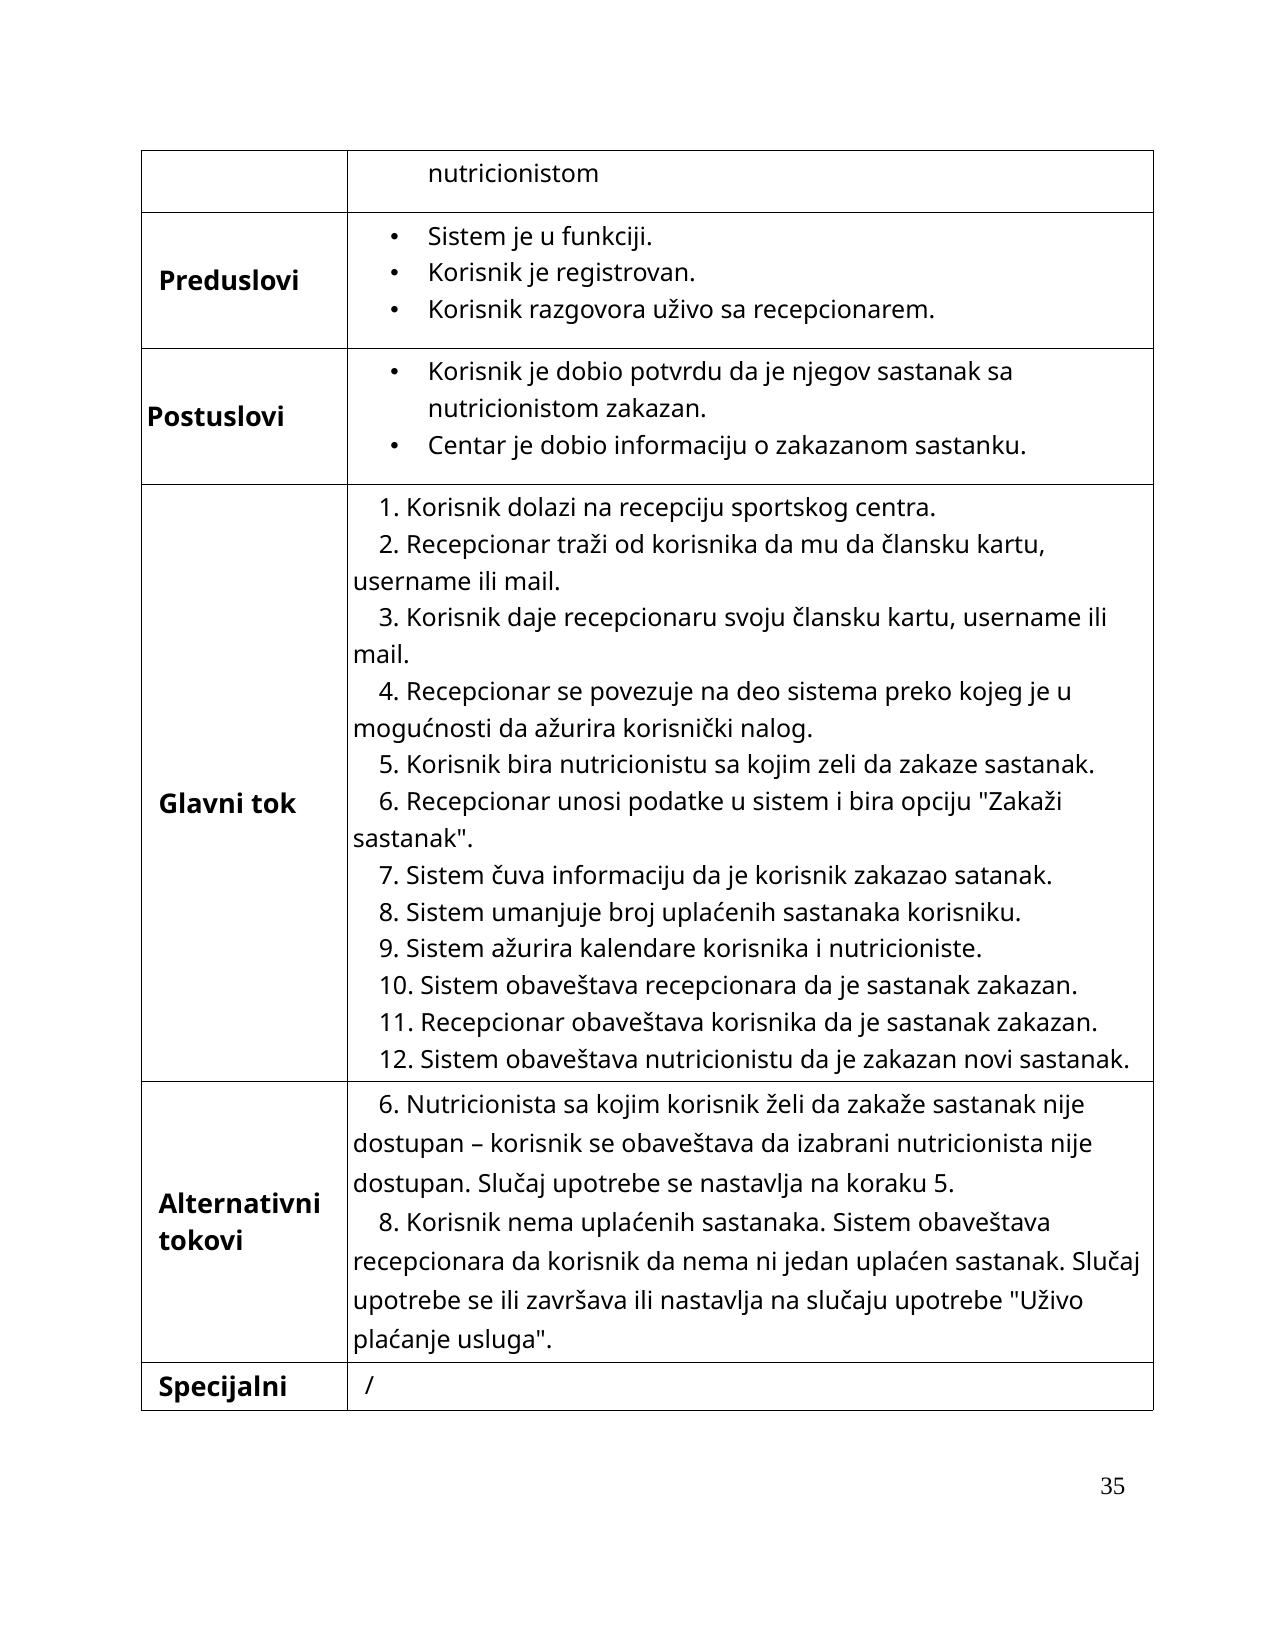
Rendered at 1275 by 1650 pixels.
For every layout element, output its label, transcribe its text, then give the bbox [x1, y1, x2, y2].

table_cell Glavni tok [142, 485, 347, 1081]
table_cell Korisnik je dobio potvrdu da je njegov sastanak sa nutricionistom zakazan. Centar je dobio informaciju o zakazanom sastanku. [348, 349, 1153, 484]
table_cell Preduslovi [142, 213, 347, 348]
table_cell / [348, 1363, 1153, 1410]
table_cell 6. Nutricionista sa kojim korisnik želi da zakaže sastanak nije dostupan – korisnik se obaveštava da izabrani nutricionista nije dostupan. Slučaj upotrebe se nastavlja na koraku 5. 8. Korisnik nema uplaćenih sastanaka. Sistem obaveštava recepcionara da korisnik da nema ni jedan uplaćen sastanak. Slučaj upotrebe se ili završava ili nastavlja na slučaju upotrebe "Uživo plaćanje usluga". [348, 1082, 1153, 1362]
table_cell 1. Korisnik dolazi na recepciju sportskog centra. 2. Recepcionar traži od korisnika da mu da člansku kartu, username ili mail. 3. Korisnik daje recepcionaru svoju člansku kartu, username ili mail. 4. Recepcionar se povezuje na deo sistema preko kojeg je u mogućnosti da ažurira korisnički nalog. 5. Korisnik bira nutricionistu sa kojim zeli da zakaze sastanak. 6. Recepcionar unosi podatke u sistem i bira opciju "Zakaži sastanak". 7. Sistem čuva informaciju da je korisnik zakazao satanak. 8. Sistem umanjuje broj uplaćenih sastanaka korisniku. 9. Sistem ažurira kalendare korisnika i nutricioniste. 10. Sistem obaveštava recepcionara da je sastanak zakazan. 11. Recepcionar obaveštava korisnika da je sastanak zakazan. 12. Sistem obaveštava nutricionistu da je zakazan novi sastanak. [348, 485, 1153, 1081]
table_cell Specijalni [142, 1363, 347, 1410]
table_cell [142, 151, 347, 212]
table_cell nutricionistom [348, 151, 1153, 212]
table_cell Sistem je u funkciji. Korisnik je registrovan. Korisnik razgovora uživo sa recepcionarem. [348, 213, 1153, 348]
table_cell Alternativni tokovi [142, 1082, 347, 1362]
table_cell Postuslovi [142, 349, 347, 484]
